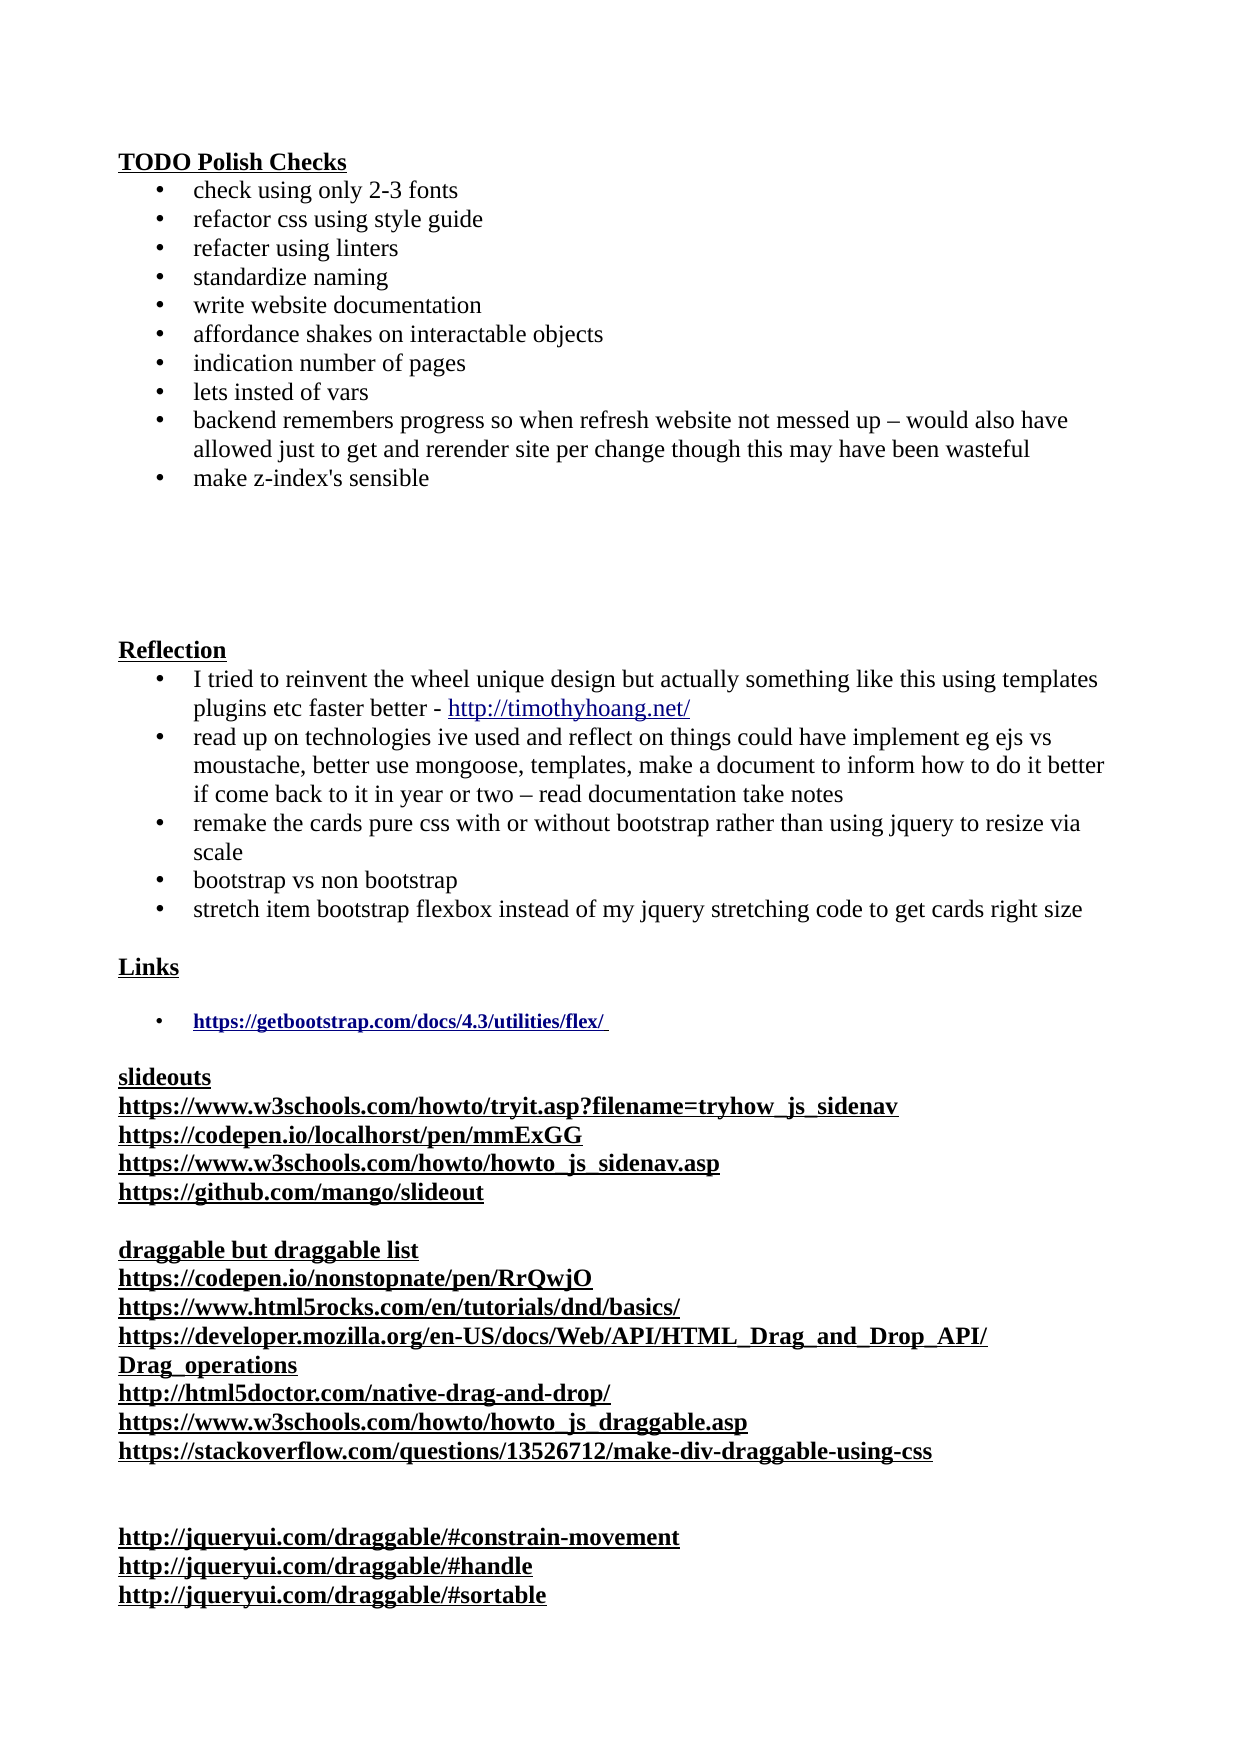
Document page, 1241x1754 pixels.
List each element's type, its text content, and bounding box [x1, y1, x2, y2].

text Links [118, 952, 1122, 981]
list standardize naming [156, 262, 1122, 291]
list affordance shakes on interactable objects [156, 319, 1122, 348]
list read up on technologies ive used and reflect on things could have implement eg ejs vs moustache, better use mongoose, templates, make a document to inform how to do it better if come back to it in year or two – read documentation take notes [156, 722, 1122, 808]
text http://jqueryui.com/draggable/#sortable [118, 1580, 1122, 1608]
text https://www.w3schools.com/howto/howto_js_sidenav.asp [118, 1148, 1122, 1177]
list check using only 2-3 fonts [156, 176, 1122, 204]
list refacter using linters [156, 233, 1122, 262]
text https://developer.mozilla.org/en-US/docs/Web/API/HTML_Drag_and_Drop_API/Drag_operations [118, 1321, 1122, 1378]
text http://jqueryui.com/draggable/#constrain-movement [118, 1522, 1122, 1551]
text https://www.html5rocks.com/en/tutorials/dnd/basics/ [118, 1292, 1122, 1321]
text TODO Polish Checks [118, 147, 1122, 176]
list I tried to reinvent the wheel unique design but actually something like this using templates plugins etc faster better - http://timothyhoang.net/ [156, 664, 1122, 722]
list https://getbootstrap.com/docs/4.3/utilities/flex/ [156, 1009, 1122, 1033]
list indication number of pages [156, 348, 1122, 377]
text Reflection [118, 636, 1122, 664]
text draggable but draggable list [118, 1235, 1122, 1263]
text https://stackoverflow.com/questions/13526712/make-div-draggable-using-css [118, 1436, 1122, 1465]
list refactor css using style guide [156, 204, 1122, 233]
list bootstrap vs non bootstrap [156, 866, 1122, 894]
text https://www.w3schools.com/howto/howto_js_draggable.asp [118, 1407, 1122, 1436]
list write website documentation [156, 291, 1122, 319]
list make z-index's sensible [156, 463, 1122, 492]
list lets insted of vars [156, 377, 1122, 406]
list backend remembers progress so when refresh website not messed up – would also have allowed just to get and rerender site per change though this may have been wasteful [156, 406, 1122, 463]
text https://codepen.io/nonstopnate/pen/RrQwjO [118, 1263, 1122, 1292]
text slideouts [118, 1062, 1122, 1091]
list stretch item bootstrap flexbox instead of my jquery stretching code to get cards right size [156, 894, 1122, 923]
text http://html5doctor.com/native-drag-and-drop/ [118, 1378, 1122, 1407]
text https://codepen.io/localhorst/pen/mmExGG [118, 1120, 1122, 1148]
list remake the cards pure css with or without bootstrap rather than using jquery to resize via scale [156, 808, 1122, 866]
text http://jqueryui.com/draggable/#handle [118, 1551, 1122, 1580]
text https://github.com/mango/slideout [118, 1177, 1122, 1206]
text https://www.w3schools.com/howto/tryit.asp?filename=tryhow_js_sidenav [118, 1091, 1122, 1120]
